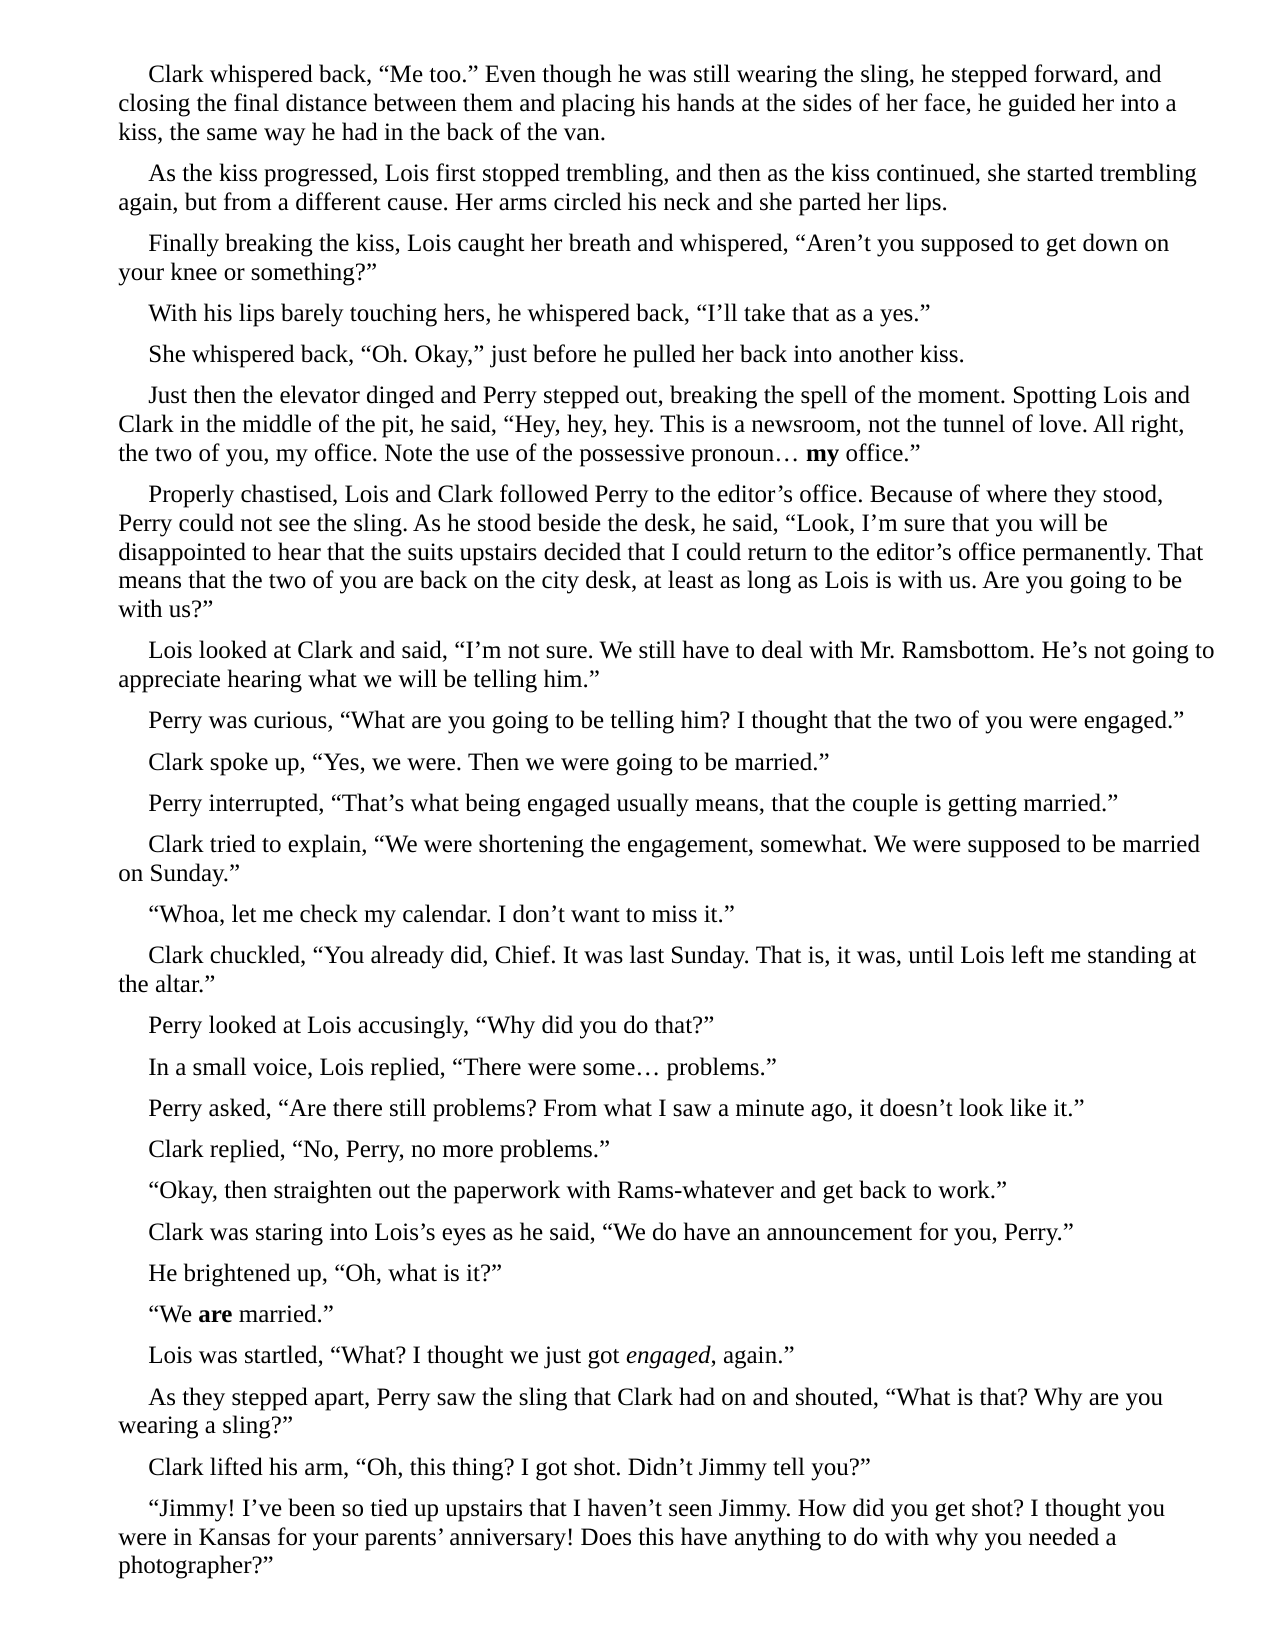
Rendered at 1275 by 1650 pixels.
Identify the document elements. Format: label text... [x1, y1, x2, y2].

text “Jimmy! I’ve been so tied up upstairs that I haven’t seen Jimmy. How did you get shot? I thought you were in Kansas for your parents’ anniversary! Does this have anything to do with why you needed a photographer?” [118, 1493, 1216, 1579]
text Clark whispered back, “Me too.” Even though he was still wearing the sling, he stepped forward, and closing the final distance between them and placing his hands at the sides of her face, he guided her into a kiss, the same way he had in the back of the van. [118, 59, 1216, 145]
text Lois was startled, “What? I thought we just got engaged, again.” [118, 1340, 1216, 1369]
text Perry asked, “Are there still problems? From what I saw a minute ago, it doesn’t look like it.” [118, 1093, 1216, 1122]
text “We are married.” [118, 1299, 1216, 1328]
text Just then the elevator dinged and Perry stepped out, breaking the spell of the moment. Spotting Lois and Clark in the middle of the pit, he said, “Hey, hey, hey. This is a newsroom, not the tunnel of love. All right, the two of you, my office. Note the use of the possessive pronoun… my office.” [118, 380, 1216, 467]
text Perry looked at Lois accusingly, “Why did you do that?” [118, 1010, 1216, 1039]
text Perry interrupted, “That’s what being engaged usually means, that the couple is getting married.” [118, 788, 1216, 817]
text She whispered back, “Oh. Okay,” just before he pulled her back into another kiss. [118, 339, 1216, 368]
text Lois looked at Clark and said, “I’m not sure. We still have to deal with Mr. Ramsbottom. He’s not going to appreciate hearing what we will be telling him.” [118, 635, 1216, 693]
text As they stepped apart, Perry saw the sling that Clark had on and shouted, “What is that? Why are you wearing a sling?” [118, 1382, 1216, 1439]
text As the kiss progressed, Lois first stopped trembling, and then as the kiss continued, she started trembling again, but from a different cause. Her arms circled his neck and she parted her lips. [118, 158, 1216, 215]
text “Whoa, let me check my calendar. I don’t want to miss it.” [118, 899, 1216, 928]
text Finally breaking the kiss, Lois caught her breath and whispered, “Aren’t you supposed to get down on your knee or something?” [118, 228, 1216, 285]
text Clark tried to explain, “We were shortening the engagement, somewhat. We were supposed to be married on Sunday.” [118, 829, 1216, 887]
text Clark replied, “No, Perry, no more problems.” [118, 1134, 1216, 1163]
text Clark was staring into Lois’s eyes as he said, “We do have an announcement for you, Perry.” [118, 1217, 1216, 1245]
text Clark lifted his arm, “Oh, this thing? I got shot. Didn’t Jimmy tell you?” [118, 1452, 1216, 1480]
text He brightened up, “Oh, what is it?” [118, 1258, 1216, 1287]
text Perry was curious, “What are you going to be telling him? I thought that the two of you were engaged.” [118, 705, 1216, 734]
text Clark chuckled, “You already did, Chief. It was last Sunday. That is, it was, until Lois left me standing at the altar.” [118, 940, 1216, 998]
text In a small voice, Lois replied, “There were some… problems.” [118, 1052, 1216, 1080]
text “Okay, then straighten out the paperwork with Rams-whatever and get back to work.” [118, 1175, 1216, 1204]
text With his lips barely touching hers, he whispered back, “I’ll take that as a yes.” [118, 298, 1216, 327]
text Clark spoke up, “Yes, we were. Then we were going to be married.” [118, 747, 1216, 775]
text Properly chastised, Lois and Clark followed Perry to the editor’s office. Because of where they stood, Perry could not see the sling. As he stood beside the desk, he said, “Look, I’m sure that you will be disappointed to hear that the suits upstairs decided that I could return to the editor’s office permanently. That means that the two of you are back on the city desk, at least as long as Lois is with us. Are you going to be with us?” [118, 479, 1216, 623]
